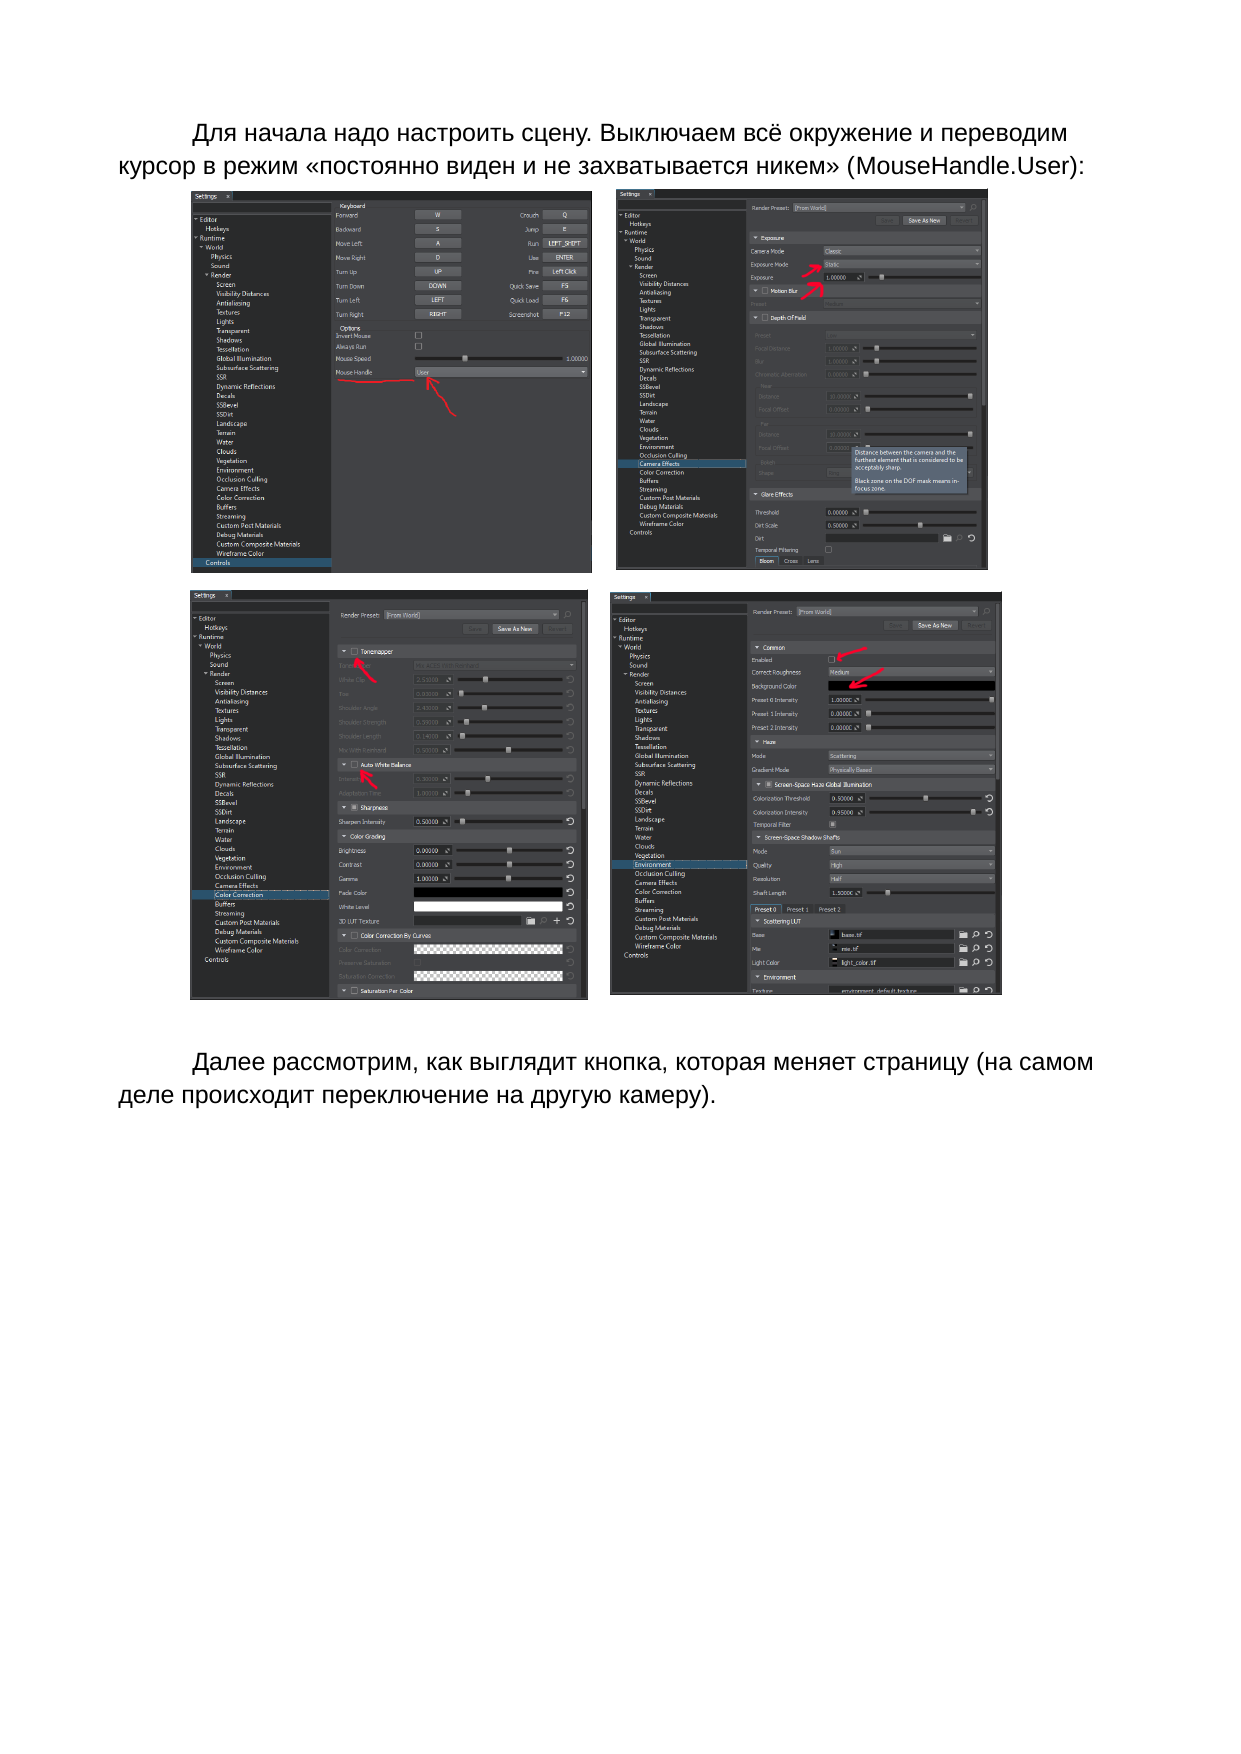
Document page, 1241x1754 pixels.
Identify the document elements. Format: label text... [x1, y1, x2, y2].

picture [191, 191, 592, 573]
picture [190, 589, 588, 1000]
text Далее рассмотрим, как выглядит кнопка, которая меняет страницу (на самом деле происходит переключение на другую камеру). [118, 1047, 1122, 1109]
text Для начала надо настроить сцену. Выключаем всё окружение и переводим курсор в режим «постоянно виден и не захватывается никем» (MouseHandle.User): [118, 118, 1122, 180]
picture [616, 188, 988, 570]
picture [610, 591, 1002, 995]
